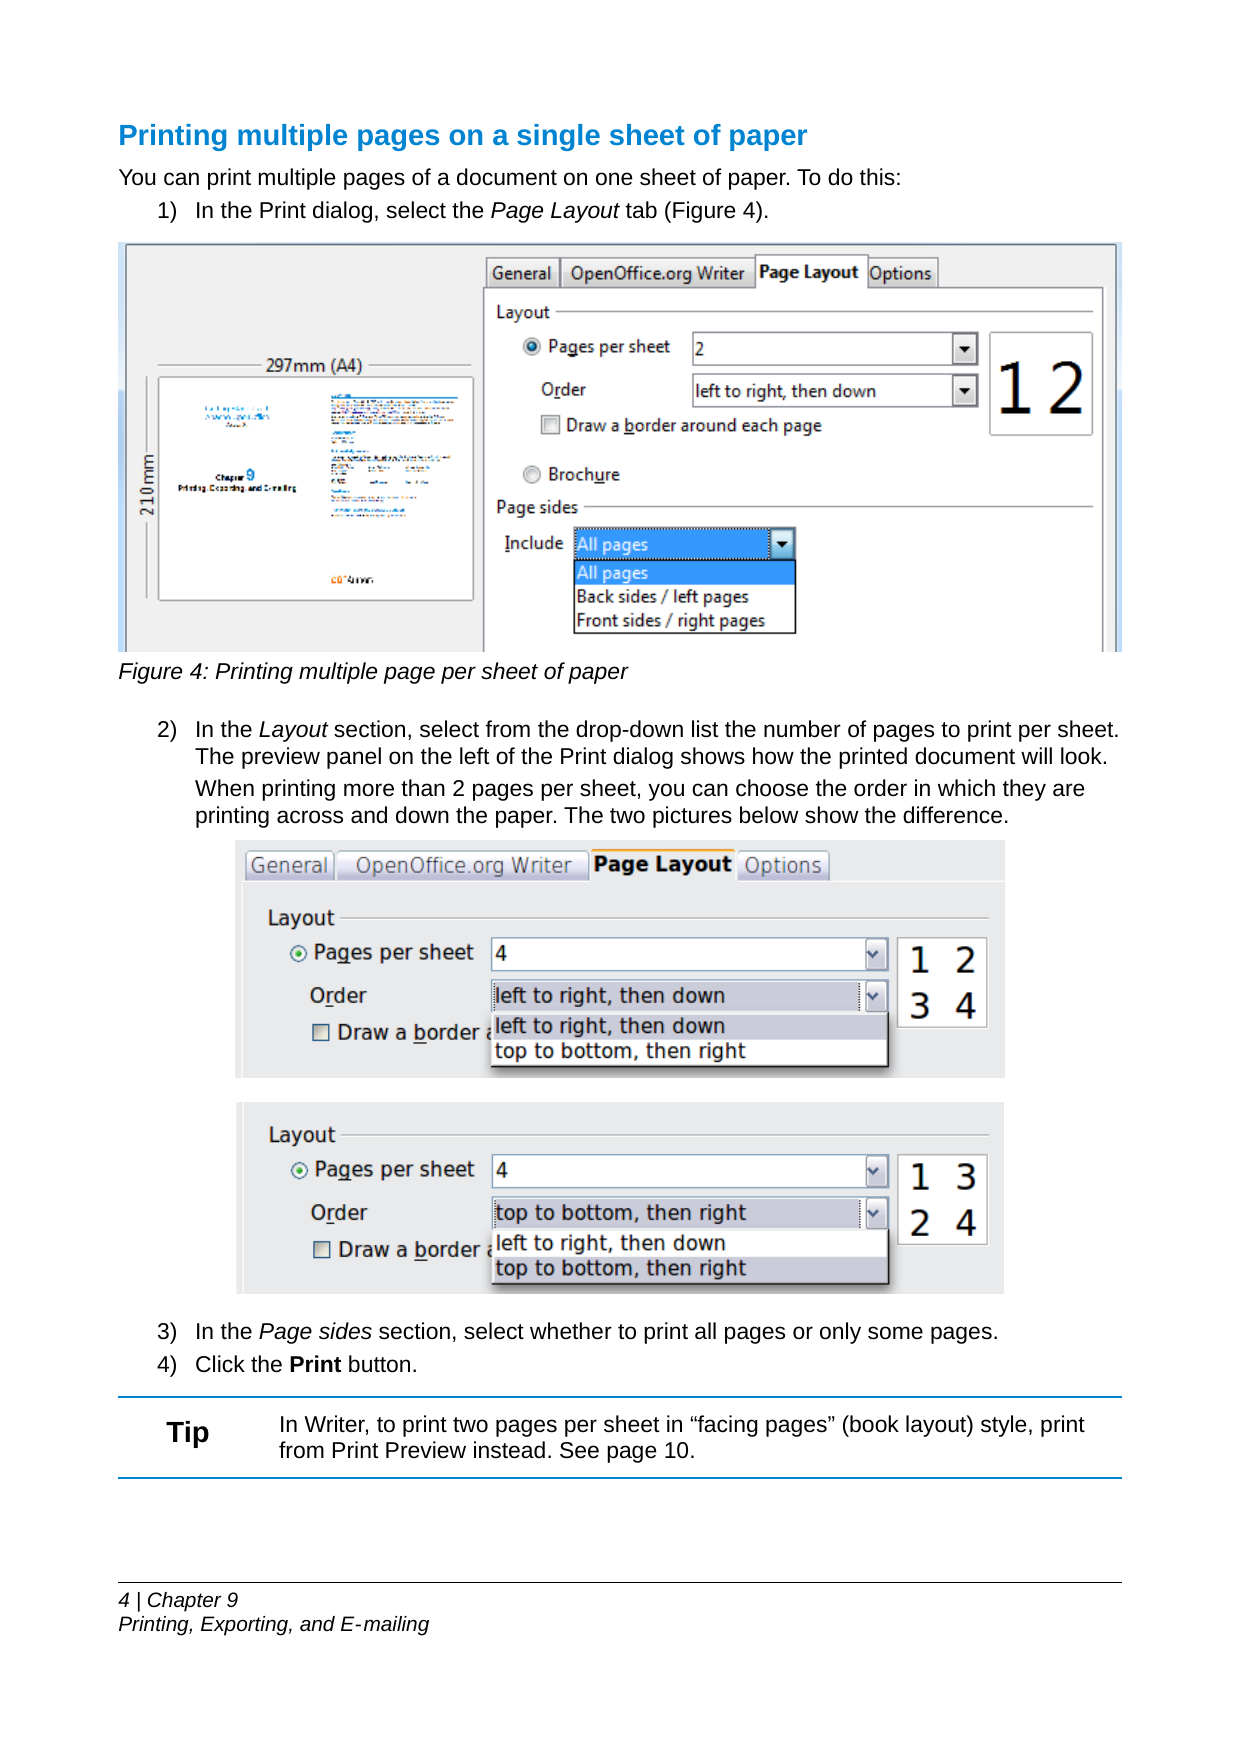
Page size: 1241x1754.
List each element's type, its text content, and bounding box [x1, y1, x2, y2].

table_header Tip [118, 1398, 257, 1477]
picture [236, 1102, 1004, 1294]
list In the Layout section, select from the drop-down list the number of pages to print per sheet. The preview panel on the left of the Print dialog shows how the printed document will look. [177, 716, 1122, 769]
list You can print multiple pages of a document on one sheet of paper. To do this: [118, 164, 1122, 190]
list In the Print dialog, select the Page Layout tab (Figure 4). [177, 197, 1122, 223]
picture [235, 840, 1005, 1078]
list When printing more than 2 pages per sheet, you can choose the order in which they are printing across and down the paper. The two pictures below show the difference. [195, 775, 1122, 828]
table_header In Writer, to print two pages per sheet in “facing pages” (book layout) style, print from Print Preview instead. See page 10. [258, 1398, 1122, 1477]
picture [118, 242, 1123, 652]
text Figure 4: Printing multiple page per sheet of paper [118, 658, 1122, 684]
subtitle Printing multiple pages on a single sheet of paper [118, 118, 1122, 152]
list In the Page sides section, select whether to print all pages or only some pages. [177, 1318, 1122, 1344]
list Click the Print button. [177, 1351, 1122, 1377]
